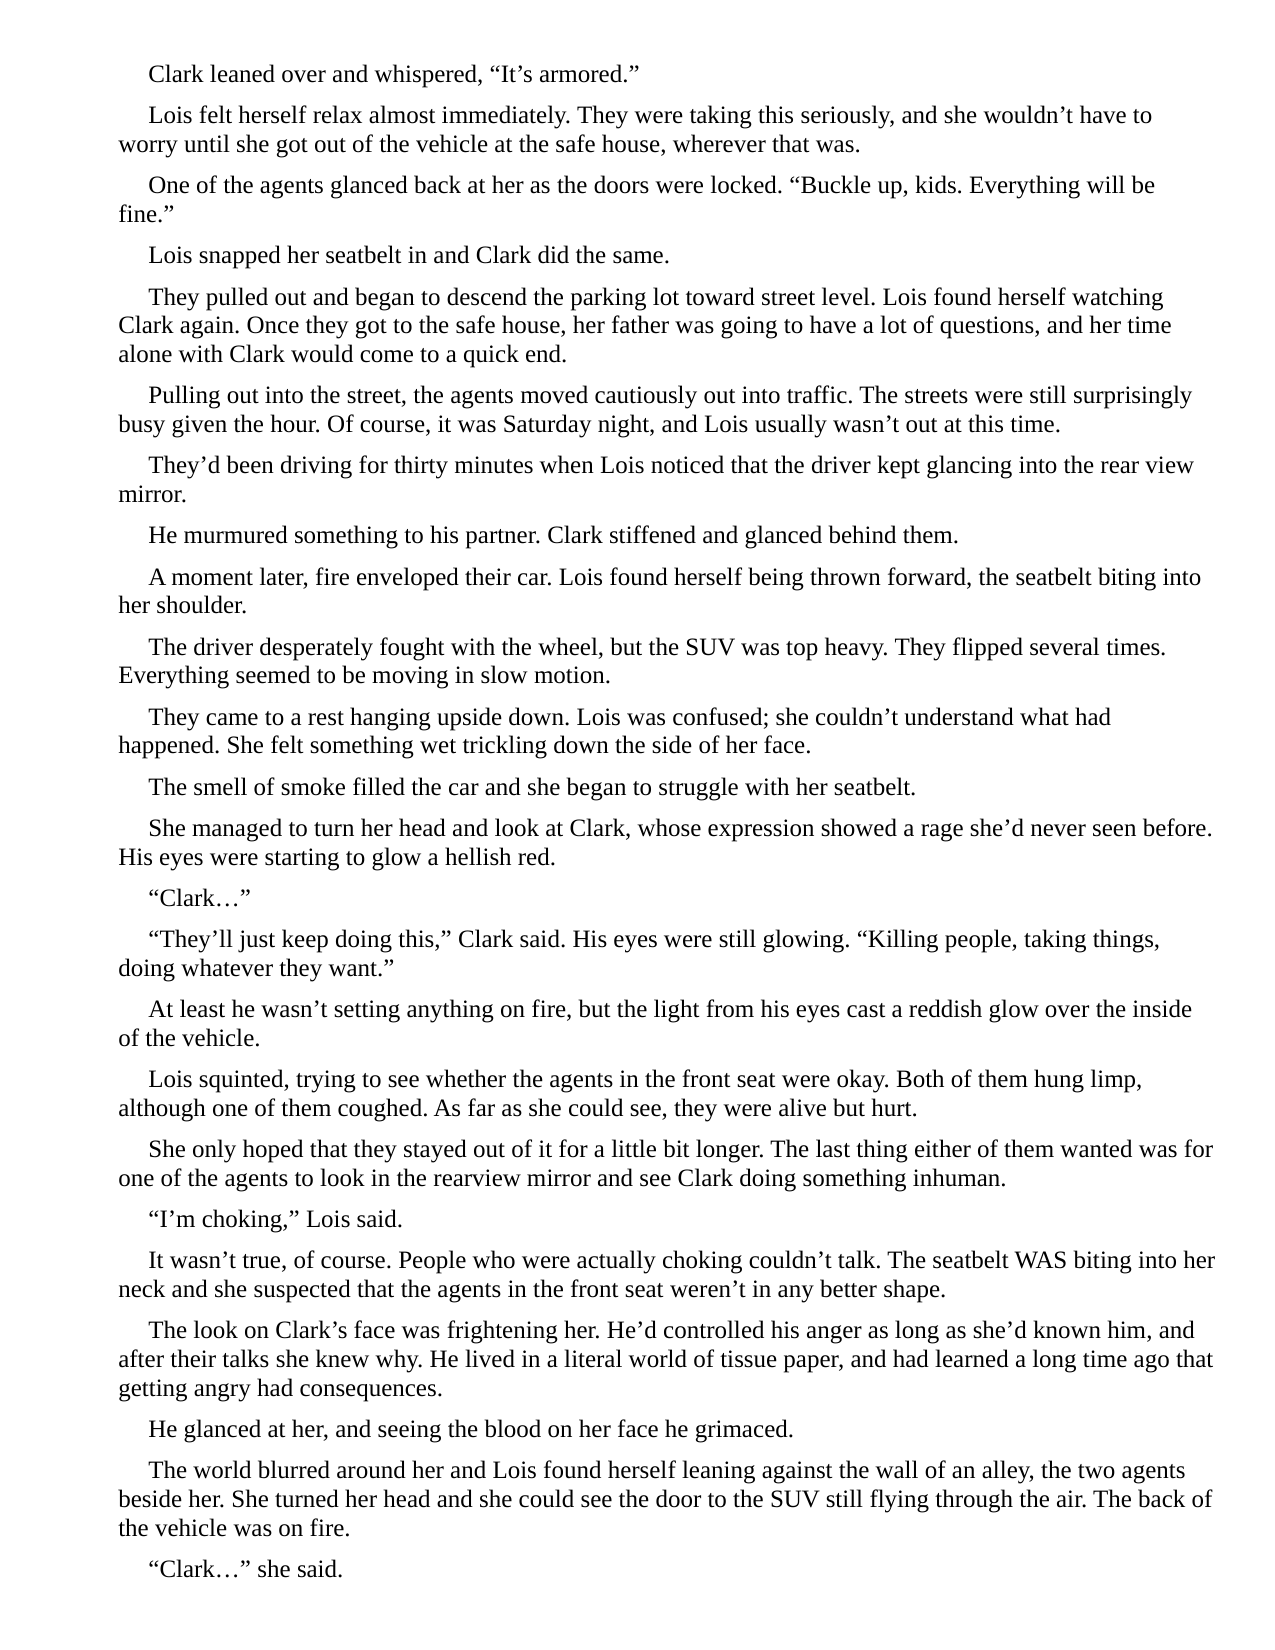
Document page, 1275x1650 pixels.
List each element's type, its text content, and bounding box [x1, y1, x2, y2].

text A moment later, fire enveloped their car. Lois found herself being thrown forward, the seatbelt biting into her shoulder. [118, 562, 1216, 619]
text One of the agents glanced back at her as the doors were locked. “Buckle up, kids. Everything will be fine.” [118, 170, 1216, 228]
text Lois snapped her seatbelt in and Clark did the same. [118, 240, 1216, 269]
text They came to a rest hanging upside down. Lois was confused; she couldn’t understand what had happened. She felt something wet trickling down the side of her face. [118, 702, 1216, 759]
text The look on Clark’s face was frightening her. He’d controlled his anger as long as she’d known him, and after their talks she knew why. He lived in a literal world of tissue paper, and had learned a long time ago that getting angry had consequences. [118, 1315, 1216, 1402]
text “Clark…” she said. [118, 1554, 1216, 1583]
text At least he wasn’t setting anything on fire, but the light from his eyes cast a reddish glow over the inside of the vehicle. [118, 994, 1216, 1052]
text Clark leaned over and whispered, “It’s armored.” [118, 59, 1216, 88]
text They’d been driving for thirty minutes when Lois noticed that the driver kept glancing into the rear view mirror. [118, 450, 1216, 508]
text “They’ll just keep doing this,” Clark said. His eyes were still glowing. “Killing people, taking things, doing whatever they want.” [118, 924, 1216, 982]
text She managed to turn her head and look at Clark, whose expression showed a rage she’d never seen before. His eyes were starting to glow a hellish red. [118, 813, 1216, 870]
text Lois squinted, trying to see whether the agents in the front seat were okay. Both of them hung limp, although one of them coughed. As far as she could see, they were alive but hurt. [118, 1064, 1216, 1122]
text The driver desperately fought with the wheel, but the SUV was top heavy. They flipped several times. Everything seemed to be moving in slow motion. [118, 632, 1216, 689]
text Pulling out into the street, the agents moved cautiously out into traffic. The streets were still surprisingly busy given the hour. Of course, it was Saturday night, and Lois usually wasn’t out at this time. [118, 380, 1216, 438]
text The world blurred around her and Lois found herself leaning against the wall of an alley, the two agents beside her. She turned her head and she could see the door to the SUV still flying through the air. The back of the vehicle was on fire. [118, 1455, 1216, 1542]
text The smell of smoke filled the car and she began to struggle with her seatbelt. [118, 772, 1216, 800]
text It wasn’t true, of course. People who were actually choking couldn’t talk. The seatbelt WAS biting into her neck and she suspected that the agents in the front seat weren’t in any better shape. [118, 1245, 1216, 1303]
text They pulled out and began to descend the parking lot toward street level. Lois found herself watching Clark again. Once they got to the safe house, her father was going to have a lot of questions, and her time alone with Clark would come to a quick end. [118, 282, 1216, 368]
text “Clark…” [118, 883, 1216, 912]
text “I’m choking,” Lois said. [118, 1204, 1216, 1233]
text He glanced at her, and seeing the blood on her face he grimaced. [118, 1414, 1216, 1443]
text She only hoped that they stayed out of it for a little bit longer. The last thing either of them wanted was for one of the agents to look in the rearview mirror and see Clark doing something inhuman. [118, 1134, 1216, 1192]
text He murmured something to his partner. Clark stiffened and glanced behind them. [118, 520, 1216, 549]
text Lois felt herself relax almost immediately. They were taking this seriously, and she wouldn’t have to worry until she got out of the vehicle at the safe house, wherever that was. [118, 100, 1216, 158]
